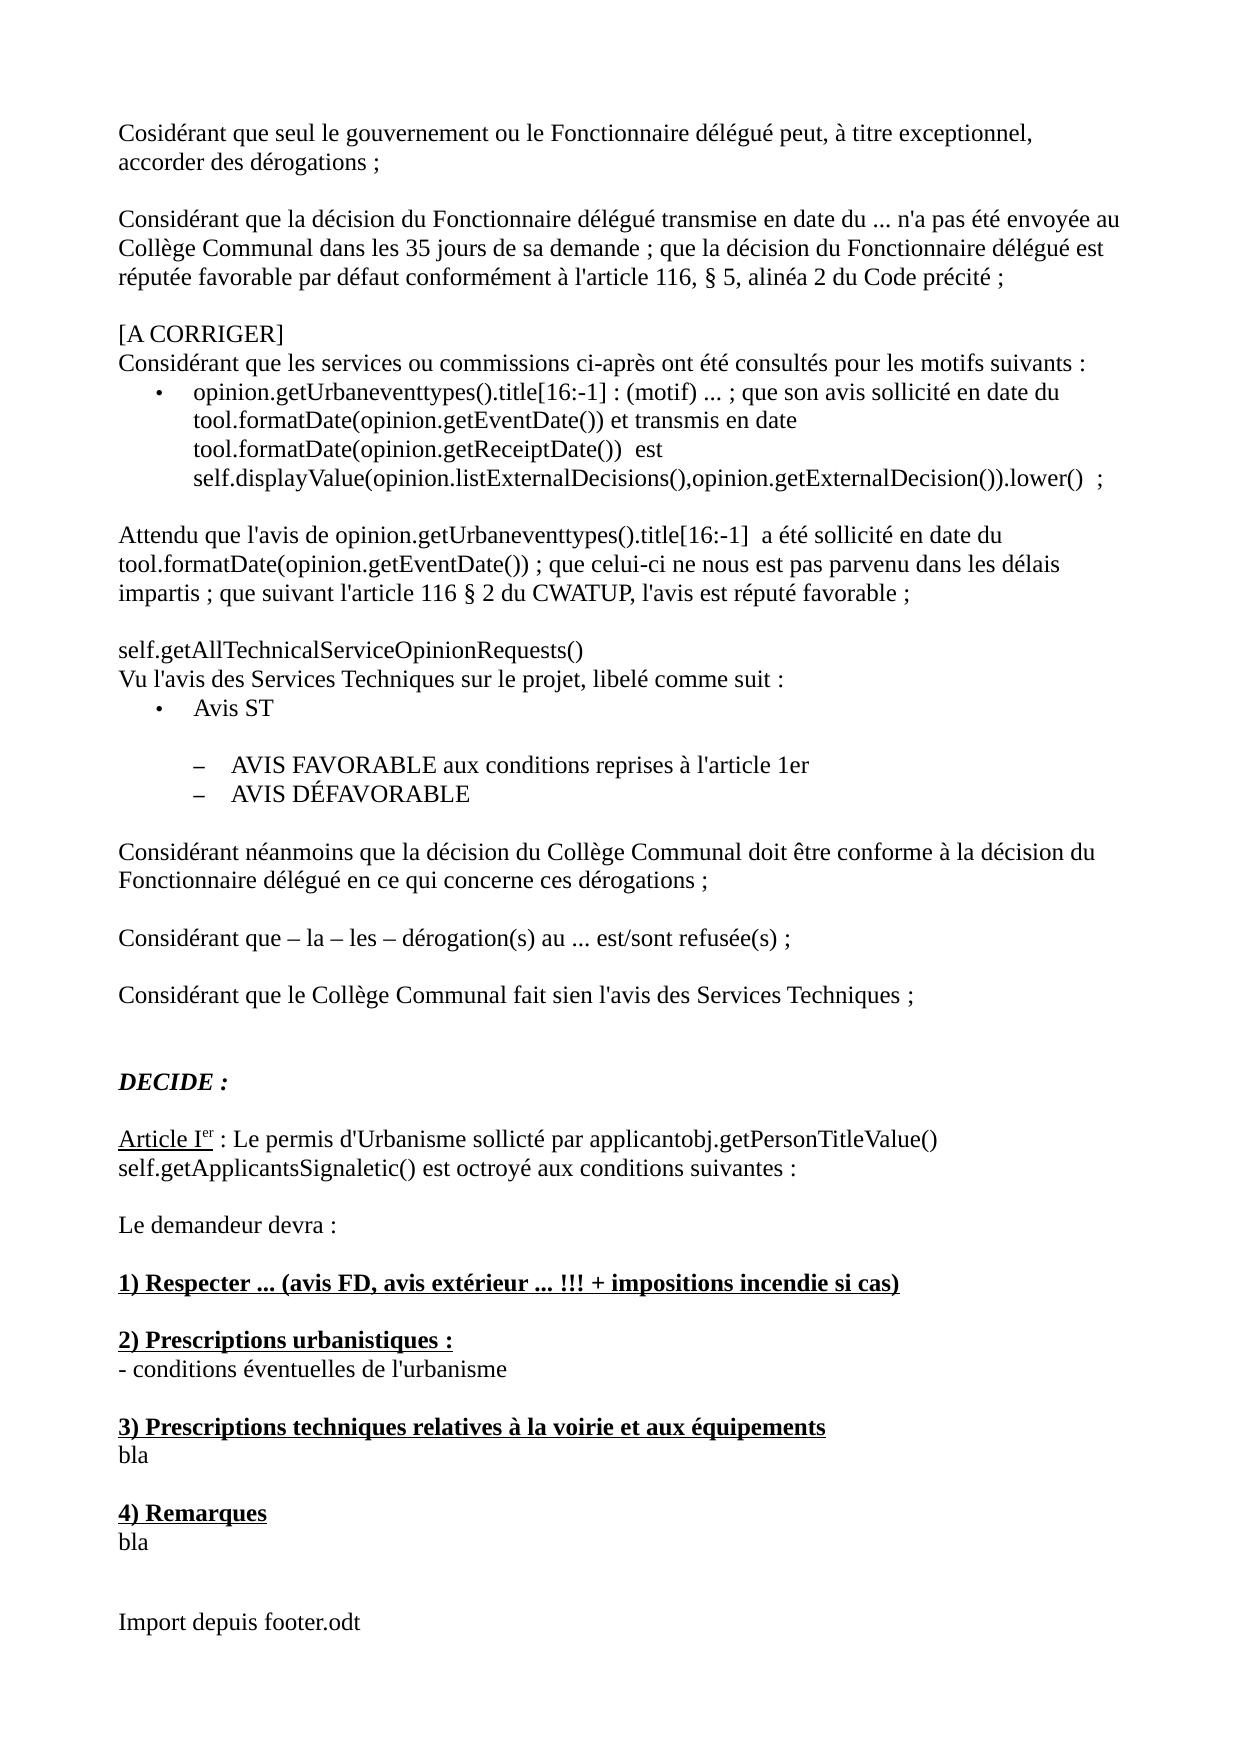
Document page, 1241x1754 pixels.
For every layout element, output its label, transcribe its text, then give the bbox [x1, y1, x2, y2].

text Article Ier : Le permis d'Urbanisme sollicté par applicantobj.getPersonTitleValue() self.getApplicantsSignaletic() est octroyé aux conditions suivantes : [118, 1124, 1122, 1182]
text self.getAllTechnicalServiceOpinionRequests() [118, 636, 1122, 664]
list opinion.getUrbaneventtypes().title[16:-1] : (motif) ... ; que son avis sollicité en date du tool.formatDate(opinion.getEventDate()) et transmis en date tool.formatDate(opinion.getReceiptDate()) est self.displayValue(opinion.listExternalDecisions(),opinion.getExternalDecision()).lower() ; [156, 377, 1122, 492]
title 4) Remarques [118, 1498, 1122, 1527]
text - conditions éventuelles de l'urbanisme [118, 1354, 1122, 1383]
list AVIS DÉFAVORABLE [193, 779, 1122, 808]
text Vu l'avis des Services Techniques sur le projet, libelé comme suit : [118, 664, 1122, 693]
text bla [118, 1441, 1122, 1469]
text [A CORRIGER] [118, 319, 1122, 348]
title 2) Prescriptions urbanistiques : [118, 1326, 1122, 1354]
list Avis ST [156, 693, 1122, 722]
text Considérant que la décision du Fonctionnaire délégué transmise en date du ... n'a pas été envoyée au Collège Communal dans les 35 jours de sa demande ; que la décision du Fonctionnaire délégué est réputée favorable par défaut conformément à l'article 116, § 5, alinéa 2 du Code précité ; [118, 204, 1122, 319]
text Attendu que l'avis de opinion.getUrbaneventtypes().title[16:-1] a été sollicité en date du tool.formatDate(opinion.getEventDate()) ; que celui-ci ne nous est pas parvenu dans les délais impartis ; que suivant l'article 116 § 2 du CWATUP, l'avis est réputé favorable ; [118, 521, 1122, 607]
text DECIDE : [118, 1067, 1122, 1096]
text Considérant que les services ou commissions ci-après ont été consultés pour les motifs suivants : [118, 348, 1122, 377]
text bla [118, 1527, 1122, 1556]
text Considérant néanmoins que la décision du Collège Communal doit être conforme à la décision du Fonctionnaire délégué en ce qui concerne ces dérogations ; [118, 837, 1122, 894]
title 3) Prescriptions techniques relatives à la voirie et aux équipements [118, 1412, 1122, 1441]
text Considérant que – la – les – dérogation(s) au ... est/sont refusée(s) ; [118, 923, 1122, 952]
list AVIS FAVORABLE aux conditions reprises à l'article 1er [193, 751, 1122, 779]
title 1) Respecter ... (avis FD, avis extérieur ... !!! + impositions incendie si cas) [118, 1268, 1122, 1297]
text Cosidérant que seul le gouvernement ou le Fonctionnaire délégué peut, à titre exceptionnel, accorder des dérogations ; [118, 118, 1122, 176]
text Le demandeur devra : [118, 1211, 1122, 1239]
text Considérant que le Collège Communal fait sien l'avis des Services Techniques ; [118, 981, 1122, 1009]
